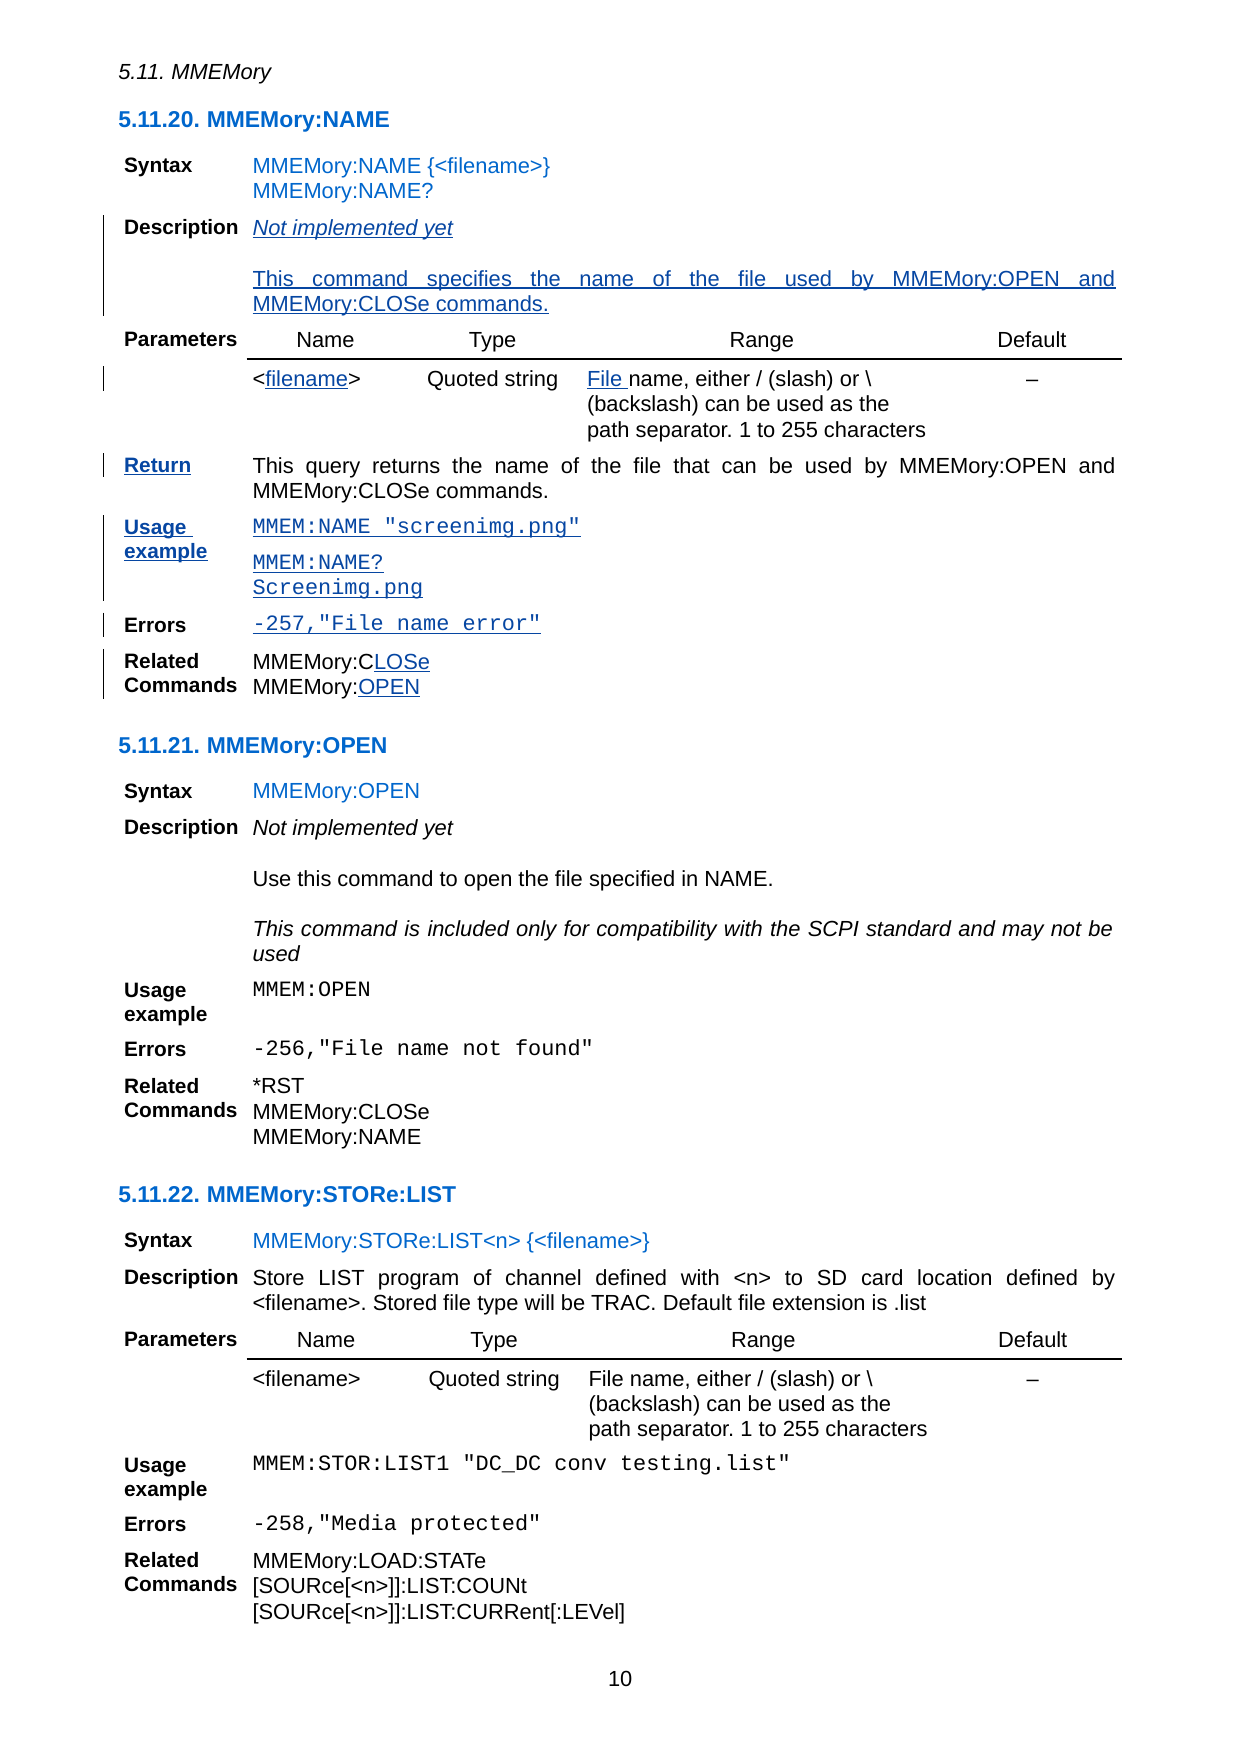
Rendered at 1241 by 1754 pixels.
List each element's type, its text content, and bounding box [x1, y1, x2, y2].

table_cell Related Commands [118, 1068, 247, 1155]
table_cell <filename> [247, 1360, 405, 1447]
table_cell MMEMory:CLOSe MMEMory:OPEN [247, 643, 1122, 705]
table_header MMEMory:OPEN [247, 773, 1122, 809]
table_header MMEMory:NAME {<filename>} MMEMory:NAME? [247, 148, 1122, 209]
table_cell Parameters [118, 1321, 247, 1447]
table_header Syntax [118, 148, 247, 209]
table_cell Range [581, 322, 942, 358]
table_cell Not implemented yet This command specifies the name of the file used by MMEMory:OPEN and MMEMory:CLOSe commands. [247, 209, 1122, 322]
table_cell – [944, 1360, 1122, 1447]
table_cell Range [583, 1321, 943, 1358]
table_cell Errors [118, 1031, 247, 1068]
table_header MMEMory:STORe:LIST<n> {<filename>} [247, 1223, 1122, 1259]
table_header Syntax [118, 1223, 247, 1259]
table_cell File name, either / (slash) or \ (backslash) can be used as the path separator. 1 to 255 characters [583, 1360, 943, 1447]
table_cell Description [118, 1259, 247, 1321]
table_cell Not implemented yet Use this command to open the file specified in NAME. This command is included only for compatibility with the SCPI standard and may not be used [247, 809, 1122, 972]
table_cell MMEMory:LOAD:STATe [SOURce[<n>]]:LIST:COUNt [SOURce[<n>]]:LIST:CURRent[:LEVel] [247, 1543, 1122, 1629]
table_cell Type [404, 322, 581, 358]
table_cell Quoted string [405, 1360, 583, 1447]
table_cell Related Commands [118, 643, 247, 705]
table_cell Description [118, 209, 247, 322]
table_cell -256,"File name not found" [247, 1031, 1122, 1068]
table_cell MMEM:STOR:LIST1 "DC_DC conv testing.list" [247, 1447, 1122, 1506]
table_header Syntax [118, 773, 247, 809]
table_cell *RST MMEMory:CLOSe MMEMory:NAME [247, 1068, 1122, 1155]
table_cell Default [942, 322, 1122, 358]
subtitle MMEMory:OPEN [118, 732, 1122, 758]
table_cell This query returns the name of the file that can be used by MMEMory:OPEN and MMEMory:CLOSe commands. [247, 448, 1122, 509]
table_cell Default [944, 1321, 1122, 1358]
table_cell Usage example [118, 972, 247, 1031]
table_cell Name [247, 322, 404, 358]
table_cell Return [118, 448, 247, 509]
table_cell Type [405, 1321, 583, 1358]
table_cell Errors [118, 1506, 247, 1542]
table_cell Errors [118, 607, 247, 643]
table_cell Usage example [118, 1447, 247, 1506]
table_cell -257,"File name error" [247, 607, 1122, 643]
table_cell <filename> [247, 360, 404, 447]
table_cell Related Commands [118, 1543, 247, 1629]
table_cell – [942, 360, 1122, 447]
table_cell -258,"Media protected" [247, 1506, 1122, 1542]
table_cell MMEM:OPEN [247, 972, 1122, 1031]
table_cell File name, either / (slash) or \ (backslash) can be used as the path separator. 1 to 255 characters [581, 360, 942, 447]
subtitle MMEMory:STORe:LIST [118, 1181, 1122, 1208]
table_cell Parameters [118, 322, 247, 447]
table_cell Name [247, 1321, 405, 1358]
table_cell Quoted string [404, 360, 581, 447]
subtitle MMEMory:NAME [118, 106, 1122, 133]
table_cell Usage example [118, 509, 247, 607]
table_cell Store LIST program of channel defined with <n> to SD card location defined by <filename>. Stored file type will be TRAC. Default file extension is .list [247, 1259, 1122, 1321]
table_cell MMEM:NAME "screenimg.png" MMEM:NAME? Screenimg.png [247, 509, 1122, 607]
table_cell Description [118, 809, 247, 972]
